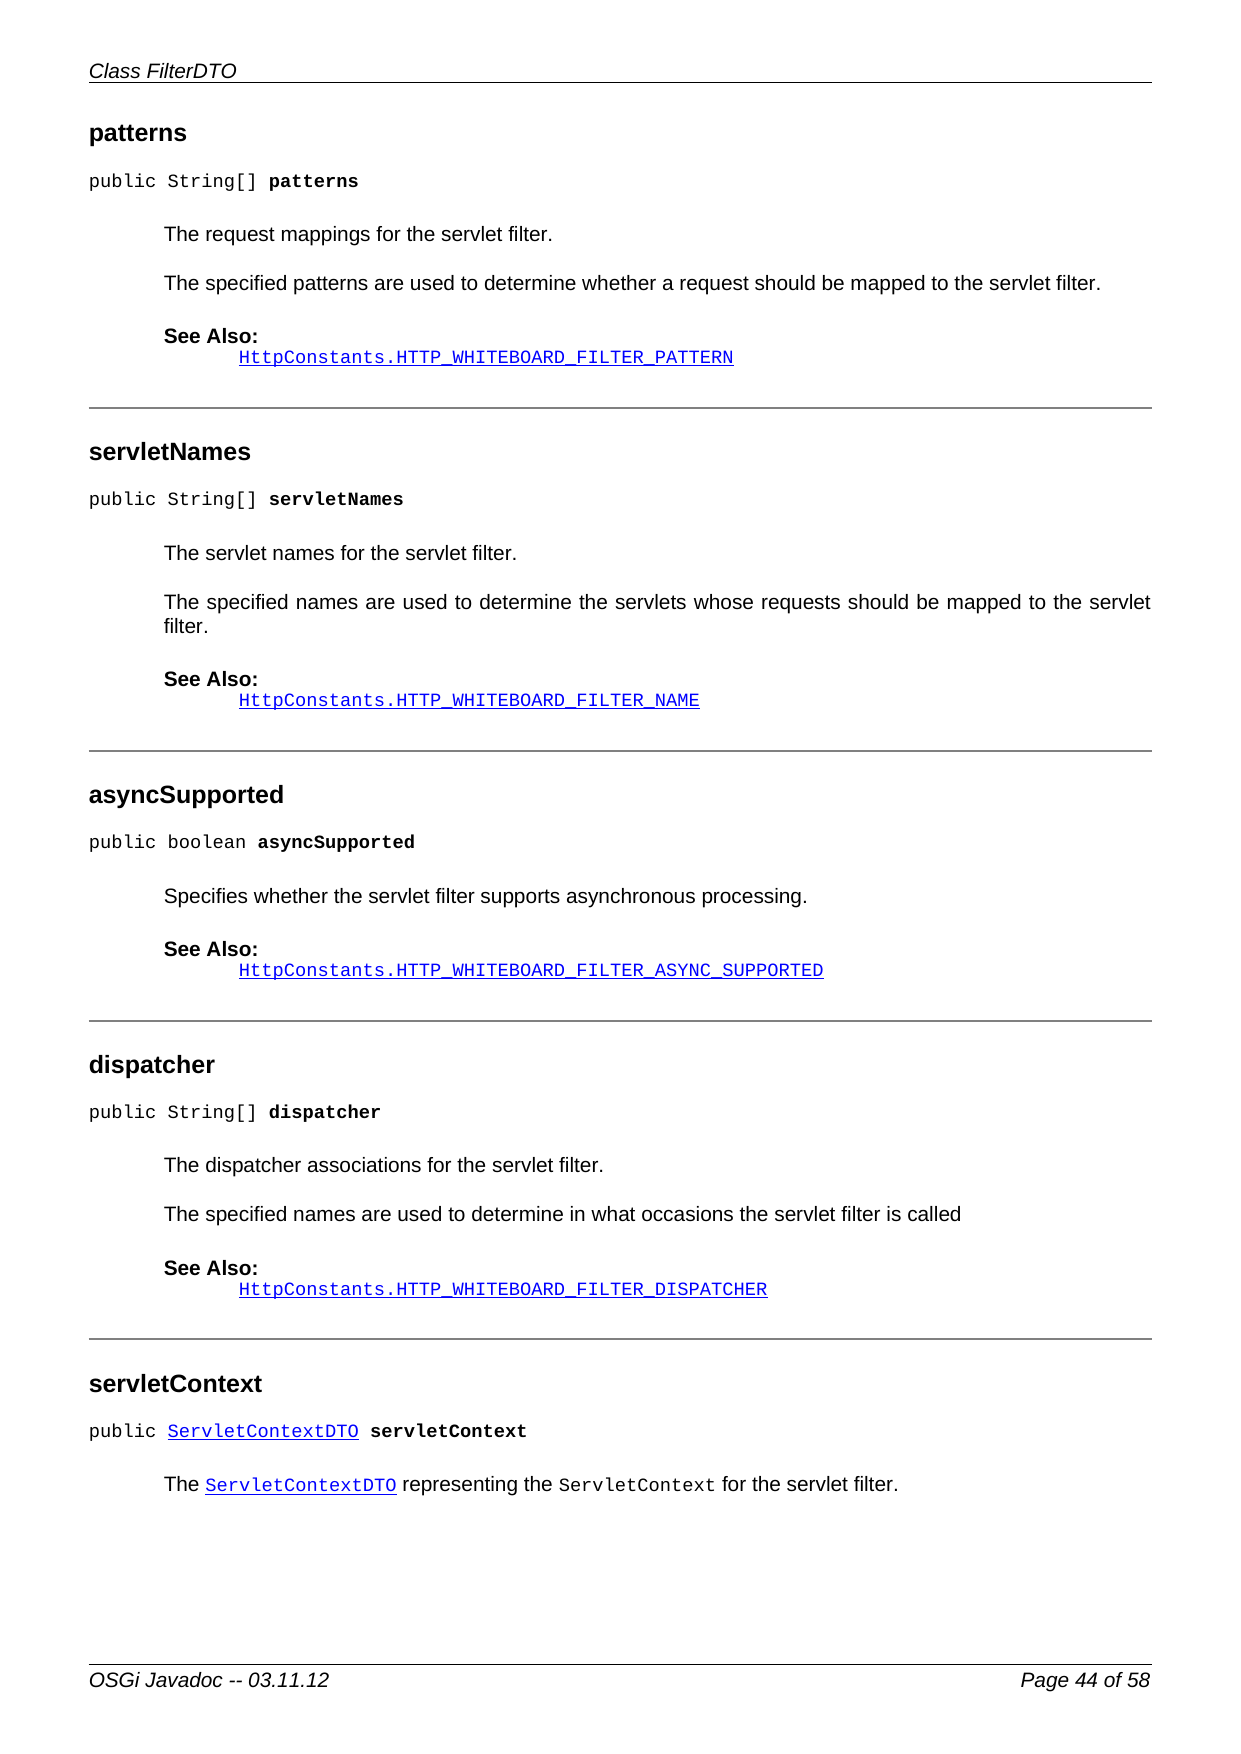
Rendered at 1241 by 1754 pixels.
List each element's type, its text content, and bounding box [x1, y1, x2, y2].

text public boolean asyncSupported [88, 833, 1152, 854]
text The request mappings for the servlet filter. [163, 222, 1152, 246]
text The specified names are used to determine the servlets whose requests should be mapped to the servlet filter. [163, 589, 1152, 637]
text See Also: [163, 667, 1152, 691]
subtitle servletNames [88, 437, 1152, 466]
subtitle asyncSupported [88, 780, 1152, 809]
text See Also: [163, 1255, 1152, 1279]
text HttpConstants.HTTP_WHITEBOARD_FILTER_PATTERN [238, 348, 1152, 369]
text The dispatcher associations for the servlet filter. [163, 1153, 1152, 1177]
subtitle patterns [88, 118, 1152, 147]
text HttpConstants.HTTP_WHITEBOARD_FILTER_NAME [238, 691, 1152, 712]
text public String[] dispatcher [88, 1103, 1152, 1124]
text See Also: [163, 324, 1152, 348]
text See Also: [163, 937, 1152, 961]
text The specified patterns are used to determine whether a request should be mapped to the servlet filter. [163, 271, 1152, 295]
subtitle dispatcher [88, 1050, 1152, 1079]
text HttpConstants.HTTP_WHITEBOARD_FILTER_ASYNC_SUPPORTED [238, 961, 1152, 982]
text public ServletContextDTO servletContext [88, 1422, 1152, 1443]
subtitle servletContext [88, 1369, 1152, 1398]
text The ServletContextDTO representing the ServletContext for the servlet filter. [163, 1472, 1152, 1497]
text public String[] patterns [88, 171, 1152, 193]
text The servlet names for the servlet filter. [163, 541, 1152, 564]
text public String[] servletNames [88, 490, 1152, 511]
text The specified names are used to determine in what occasions the servlet filter is called [163, 1202, 1152, 1226]
text Specifies whether the servlet filter supports asynchronous processing. [163, 883, 1152, 907]
text HttpConstants.HTTP_WHITEBOARD_FILTER_DISPATCHER [238, 1279, 1152, 1301]
